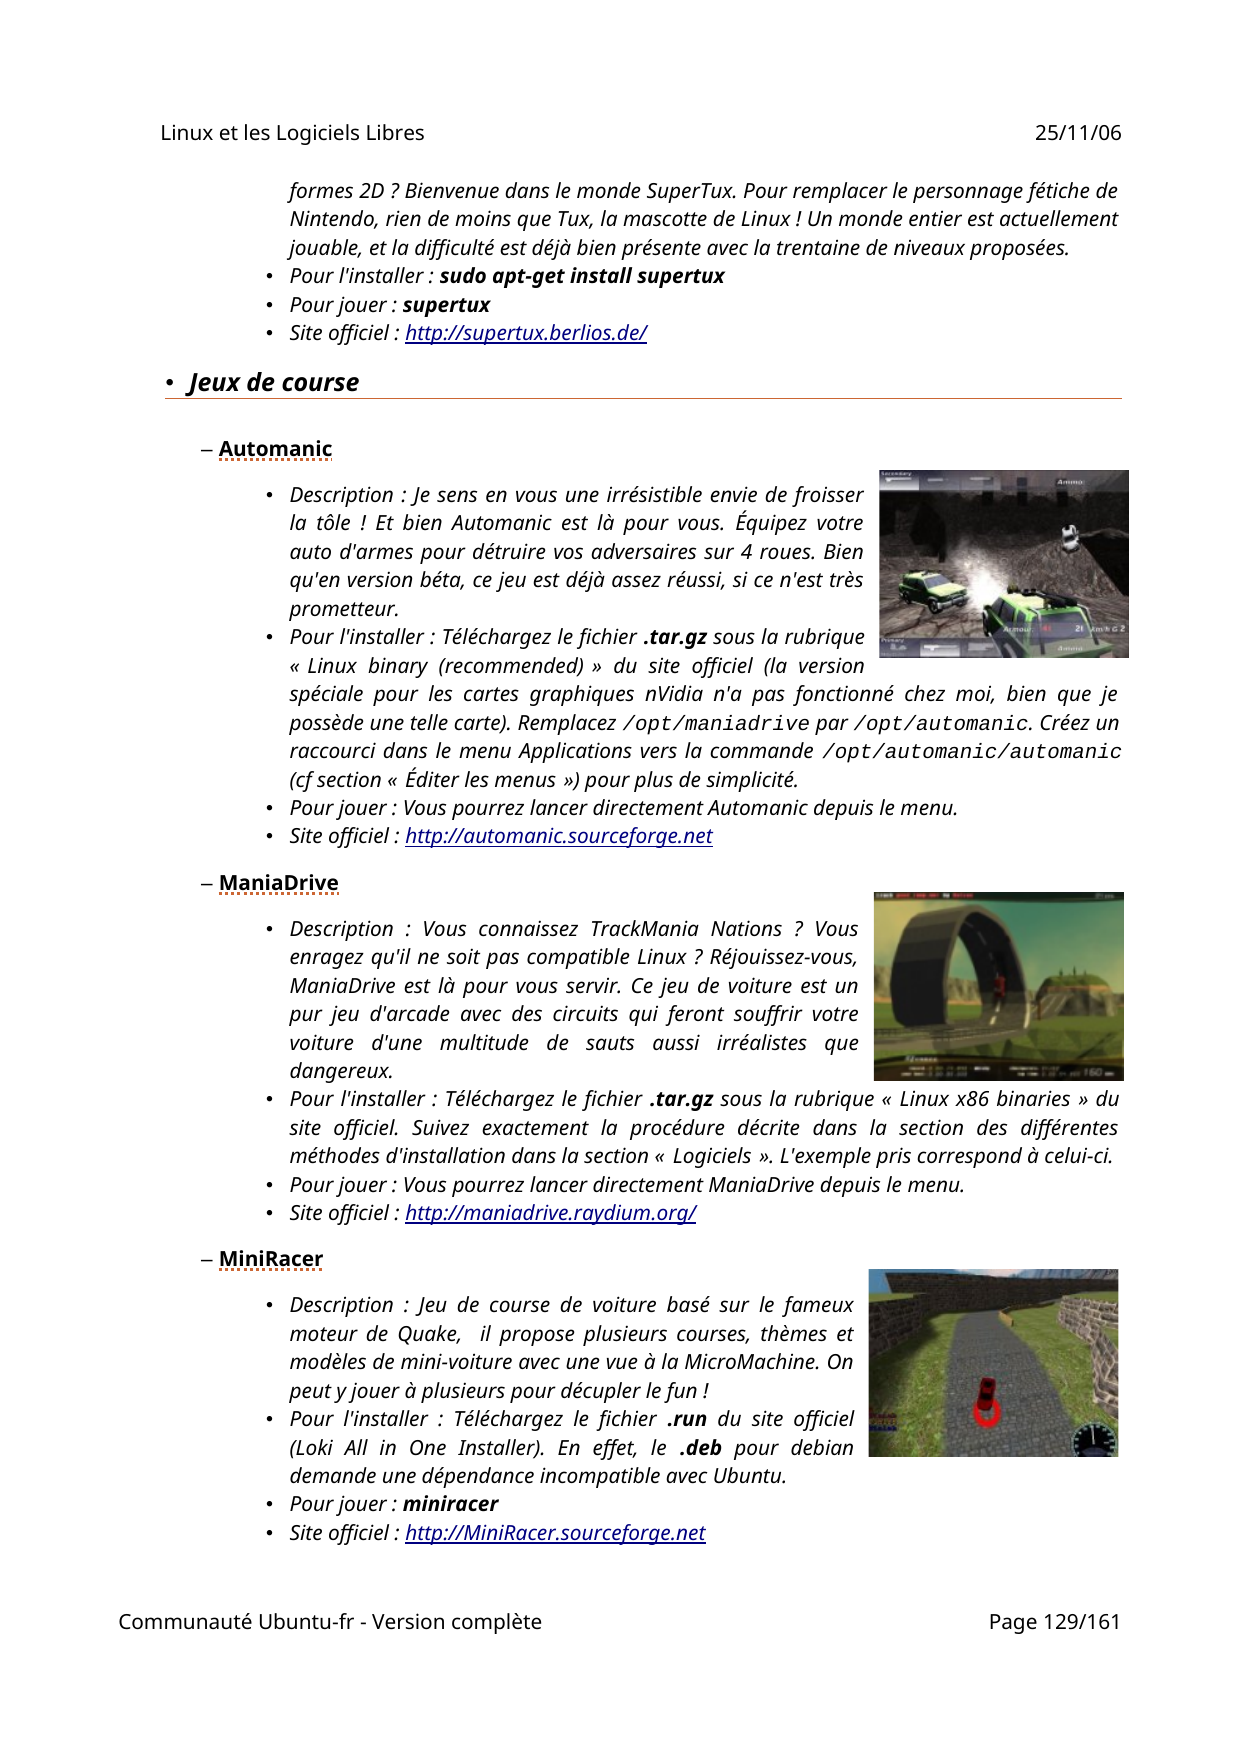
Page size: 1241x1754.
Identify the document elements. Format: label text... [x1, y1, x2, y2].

list Description : Jeu de course de voiture basé sur le fameux moteur de Quake, il propose plusieurs courses, thèmes et modèles de mini-voiture avec une vue à la MicroMachine. On peut y jouer à plusieurs pour décupler le fun ! [266, 1291, 868, 1404]
list Site officiel : http://MiniRacer.sourceforge.net [266, 1518, 1122, 1546]
list Description : Vous connaissez TrackMania Nations ? Vous enragez qu'il ne soit pas compatible Linux ? Réjouissez-vous, ManiaDrive est là pour vous servir. Ce jeu de voiture est un pur jeu d'arcade avec des circuits qui feront souffrir votre voiture d'une multitude de sauts aussi irréalistes que dangereux. [266, 914, 1122, 1084]
list Pour l'installer : Téléchargez le fichier .tar.gz sous la rubrique « Linux binary (recommended) » du site officiel (la version spéciale pour les cartes graphiques nVidia n'a pas fonctionné chez moi, bien que je possède une telle carte). Remplacez /opt/maniadrive par /opt/automanic. Créez un raccourci dans le menu Applications vers la commande /opt/automanic/automanic (cf section « Éditer les menus ») pour plus de simplicité. [266, 622, 1122, 793]
list Pour l'installer : sudo apt-get install supertux [266, 261, 1122, 290]
subtitle Automanic [201, 434, 1122, 462]
list Site officiel : http://supertux.berlios.de/ [266, 318, 1122, 347]
list Pour l'installer : Téléchargez le fichier .tar.gz sous la rubrique « Linux x86 binaries » du site officiel. Suivez exactement la procédure décrite dans la section des différentes méthodes d'installation dans la section « Logiciels ». L'exemple pris correspond à celui-ci. [266, 1084, 1122, 1170]
list Site officiel : http://automanic.sourceforge.net [266, 822, 1122, 850]
picture [879, 470, 1129, 658]
subtitle Jeux de course [165, 364, 1122, 398]
list Pour jouer : Vous pourrez lancer directement ManiaDrive depuis le menu. [266, 1170, 1122, 1198]
list Site officiel : http://maniadrive.raydium.org/ [266, 1198, 1122, 1227]
subtitle ManiaDrive [201, 868, 1122, 896]
picture [868, 1269, 1119, 1457]
list Pour jouer : supertux [266, 290, 1122, 318]
list Pour l'installer : Téléchargez le fichier .run du site officiel (Loki All in One Installer). En effet, le .deb pour debian demande une dépendance incompatible avec Ubuntu. [266, 1404, 1122, 1489]
list Pour jouer : miniracer [266, 1489, 1122, 1518]
list Description : Je sens en vous une irrésistible envie de froisser la tôle ! Et bien Automanic est là pour vous. Équipez votre auto d'armes pour détruire vos adversaires sur 4 roues. Bien qu'en version béta, ce jeu est déjà assez réussi, si ce n'est très prometteur. [266, 480, 879, 622]
list formes 2D ? Bienvenue dans le monde SuperTux. Pour remplacer le personnage fétiche de Nintendo, rien de moins que Tux, la mascotte de Linux ! Un monde entier est actuellement jouable, et la difficulté est déjà bien présente avec la trentaine de niveaux proposées. [266, 176, 1122, 261]
list Pour jouer : Vous pourrez lancer directement Automanic depuis le menu. [266, 793, 1122, 822]
picture [873, 892, 1124, 1081]
subtitle MiniRacer [201, 1244, 1122, 1273]
